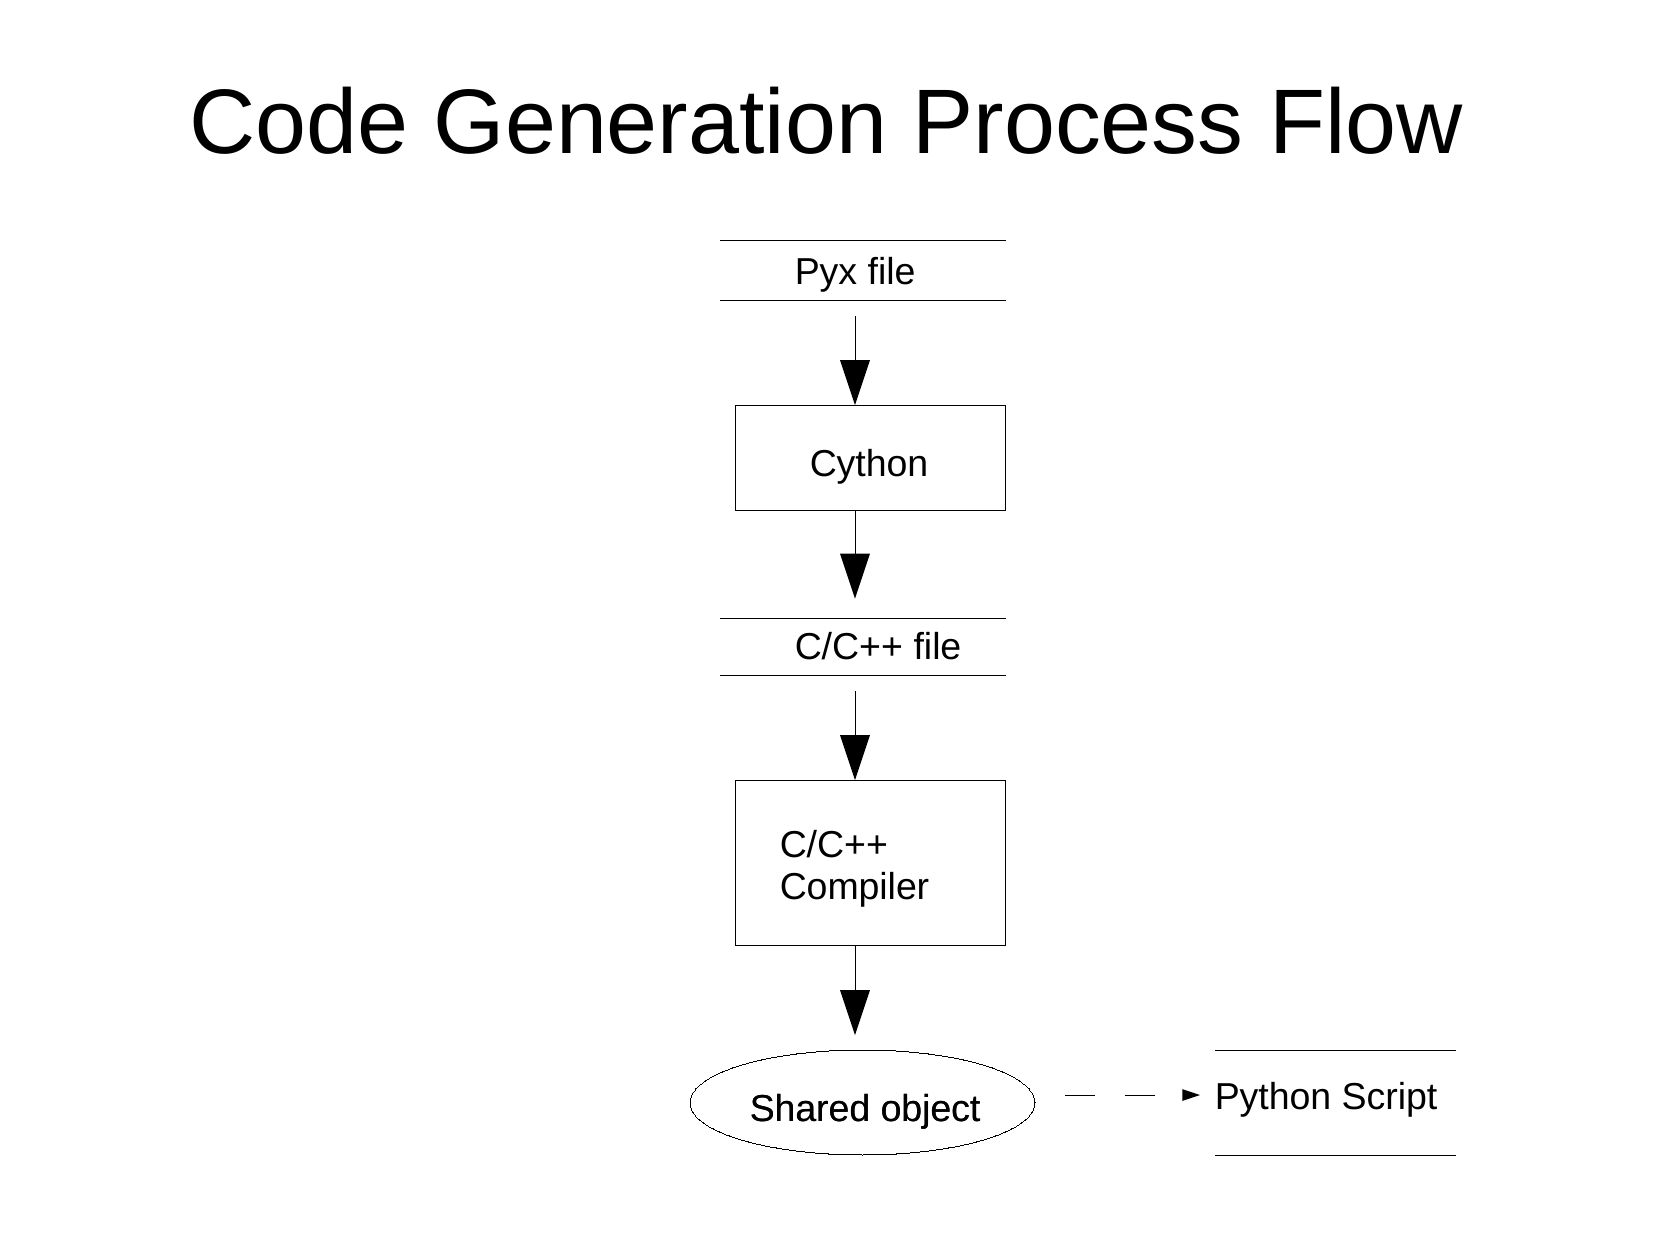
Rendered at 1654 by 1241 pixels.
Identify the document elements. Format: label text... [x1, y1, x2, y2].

text_box C/C++ file [780, 618, 1051, 676]
title Code Generation Process Flow [82, 17, 1571, 226]
text_box Shared object [735, 1080, 1006, 1137]
text_box Python Script [1200, 1068, 1471, 1126]
text_box Pyx file [780, 243, 946, 301]
text_box C/C++ Compiler [765, 816, 961, 916]
text_box Cython [795, 435, 961, 492]
